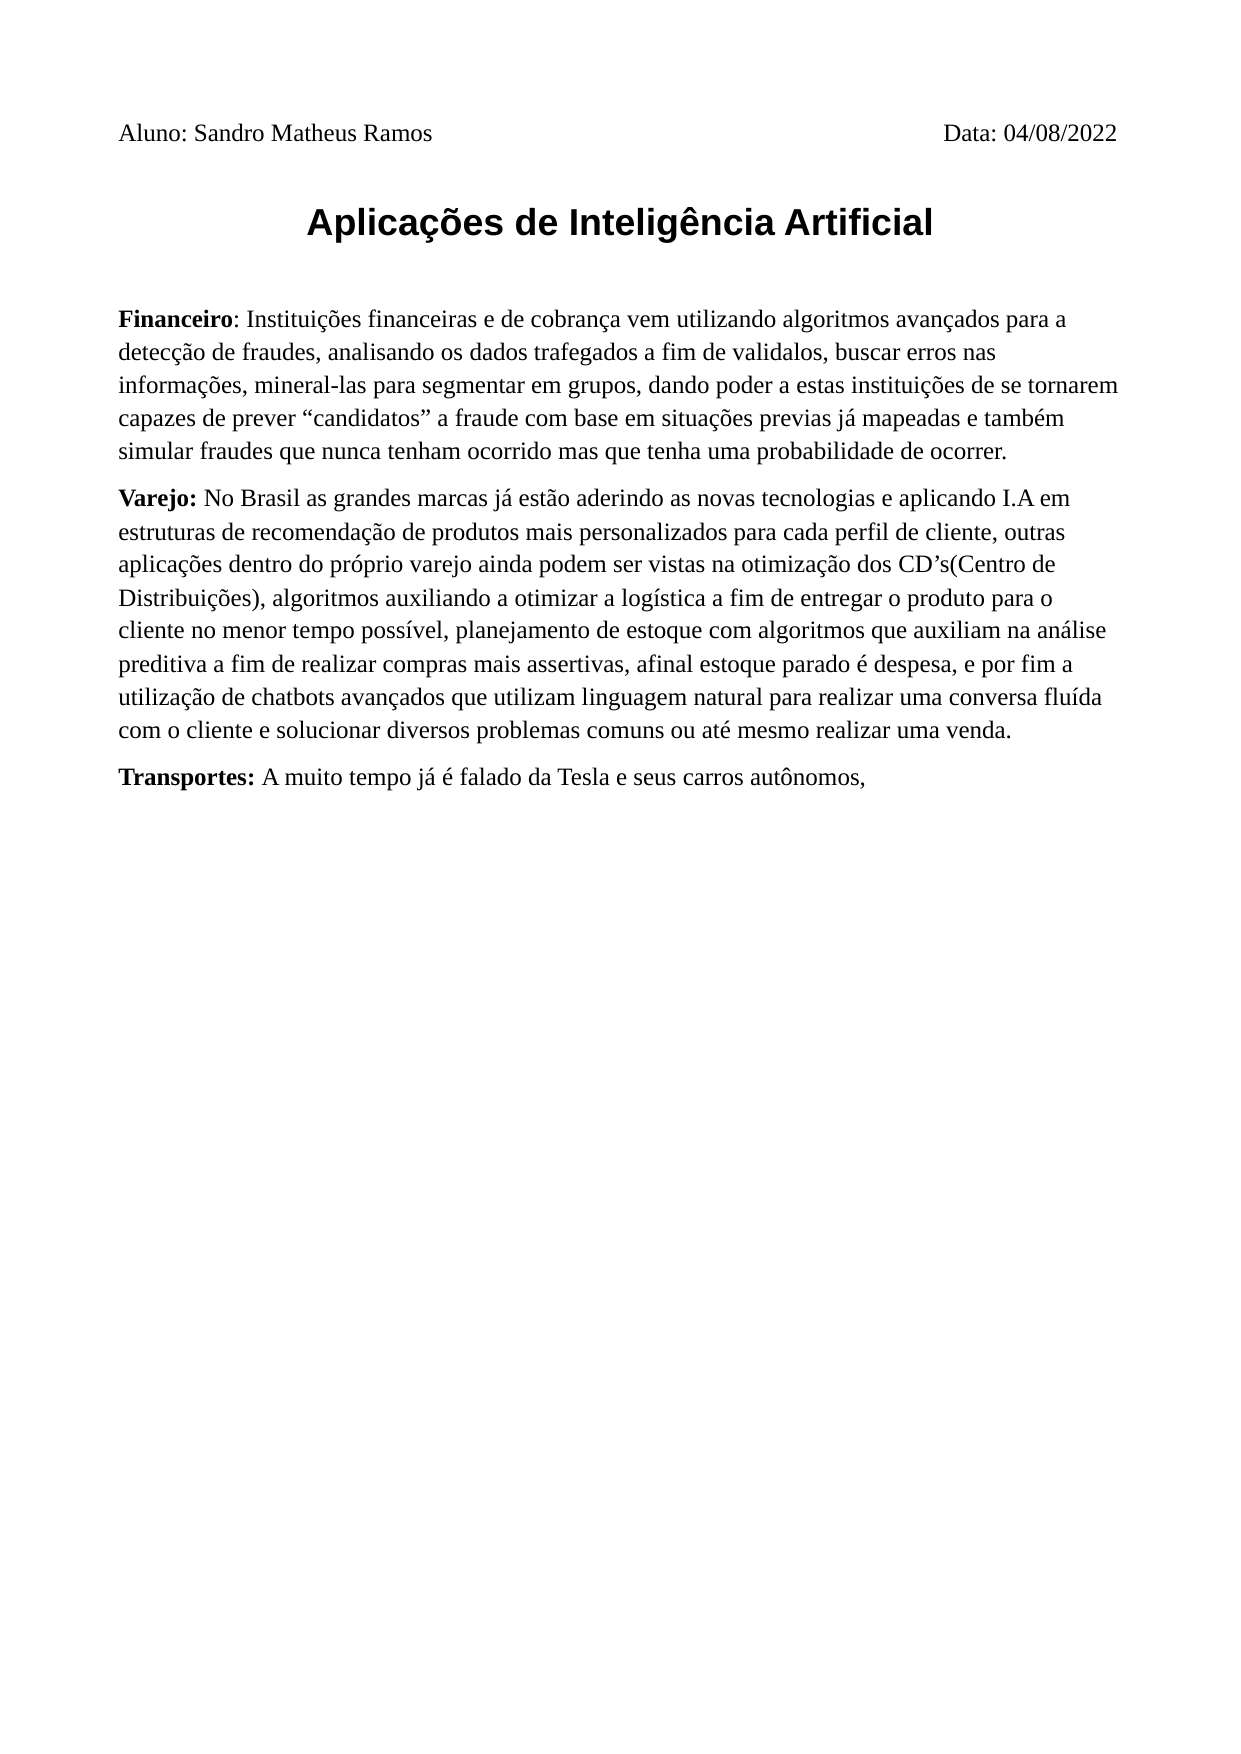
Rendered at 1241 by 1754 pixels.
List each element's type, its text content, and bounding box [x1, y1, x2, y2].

text Transportes: A muito tempo já é falado da Tesla e seus carros autônomos, [118, 762, 1122, 791]
text Financeiro: Instituições financeiras e de cobrança vem utilizando algoritmos avançados para a detecção de fraudes, analisando os dados trafegados a fim de validalos, buscar erros nas informações, mineral-las para segmentar em grupos, dando poder a estas instituições de se tornarem capazes de prever “candidatos” a fraude com base em situações previas já mapeadas e também simular fraudes que nunca tenham ocorrido mas que tenha uma probabilidade de ocorrer. [118, 304, 1122, 465]
text Varejo: No Brasil as grandes marcas já estão aderindo as novas tecnologias e aplicando I.A em estruturas de recomendação de produtos mais personalizados para cada perfil de cliente, outras aplicações dentro do próprio varejo ainda podem ser vistas na otimização dos CD’s(Centro de Distribuições), algoritmos auxiliando a otimizar a logística a fim de entregar o produto para o cliente no menor tempo possível, planejamento de estoque com algoritmos que auxiliam na análise preditiva a fim de realizar compras mais assertivas, afinal estoque parado é despesa, e por fim a utilização de chatbots avançados que utilizam linguagem natural para realizar uma conversa fluída com o cliente e solucionar diversos problemas comuns ou até mesmo realizar uma venda. [118, 483, 1122, 743]
text Aluno: Sandro Matheus Ramos Data: 04/08/2022 [118, 118, 1122, 147]
subtitle Aplicações de Inteligência Artificial [118, 201, 1122, 244]
